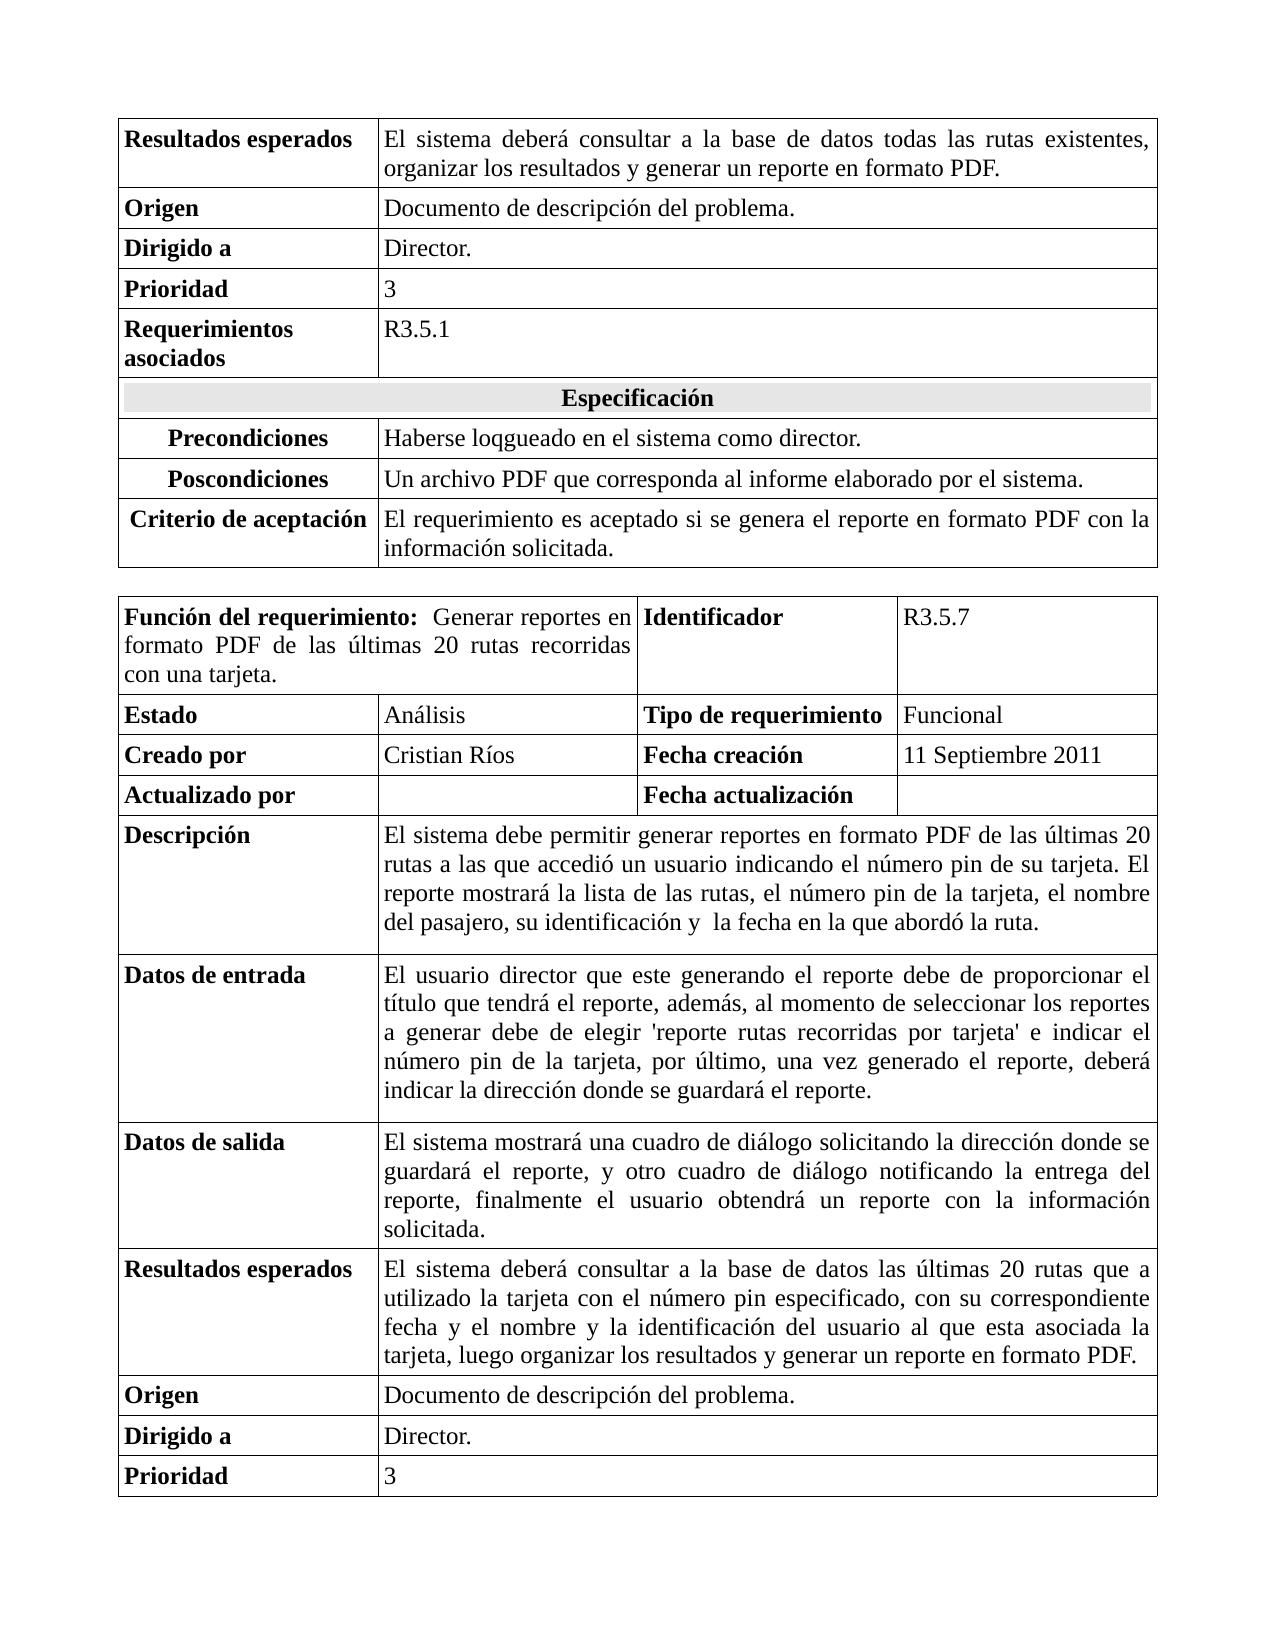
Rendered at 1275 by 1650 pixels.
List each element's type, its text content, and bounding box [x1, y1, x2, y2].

table_cell Dirigido a [119, 229, 378, 268]
table_header Función del requerimiento: Generar reportes en formato PDF de las últimas 20 rutas recorridas con una tarjeta. [119, 597, 637, 694]
table_cell Creado por [119, 735, 378, 774]
table_cell Descripción [119, 816, 378, 954]
table_cell 11 Septiembre 2011 [898, 735, 1157, 774]
table_cell Director. [379, 1416, 1157, 1455]
table_cell Especificación [119, 378, 1157, 417]
table_cell Resultados esperados [119, 119, 378, 187]
table_cell Haberse loqgueado en el sistema como director. [379, 419, 1157, 458]
table_cell Requerimientos asociados [119, 309, 378, 377]
table_cell Estado [119, 695, 378, 734]
table_cell Datos de entrada [119, 955, 378, 1122]
table_cell Cristian Ríos [379, 735, 637, 774]
table_cell El requerimiento es aceptado si se genera el reporte en formato PDF con la información solicitada. [379, 499, 1157, 567]
table_cell Precondiciones [119, 419, 378, 458]
table_cell El sistema deberá consultar a la base de datos las últimas 20 rutas que a utilizado la tarjeta con el número pin especificado, con su correspondiente fecha y el nombre y la identificación del usuario al que esta asociada la tarjeta, luego organizar los resultados y generar un reporte en formato PDF. [379, 1249, 1157, 1375]
table_cell Criterio de aceptación [119, 499, 378, 567]
table_cell Documento de descripción del problema. [379, 1376, 1157, 1415]
table_cell Poscondiciones [119, 459, 378, 498]
table_cell Resultados esperados [119, 1249, 378, 1375]
table_cell Dirigido a [119, 1416, 378, 1455]
table_cell [379, 776, 637, 815]
table_cell 3 [379, 1456, 1157, 1496]
table_cell Documento de descripción del problema. [379, 188, 1157, 227]
table_cell Origen [119, 188, 378, 227]
table_cell Origen [119, 1376, 378, 1415]
table_cell Fecha actualización [638, 776, 897, 815]
table_cell Actualizado por [119, 776, 378, 815]
table_cell El sistema mostrará una cuadro de diálogo solicitando la dirección donde se guardará el reporte, y otro cuadro de diálogo notificando la entrega del reporte, finalmente el usuario obtendrá un reporte con la información solicitada. [379, 1123, 1157, 1248]
table_cell Funcional [898, 695, 1157, 734]
table_cell Fecha creación [638, 735, 897, 774]
table_cell 3 [379, 269, 1157, 308]
table_cell Prioridad [119, 1456, 378, 1496]
table_cell Datos de salida [119, 1123, 378, 1248]
table_cell El sistema deberá consultar a la base de datos todas las rutas existentes, organizar los resultados y generar un reporte en formato PDF. [379, 119, 1157, 187]
table_cell Un archivo PDF que corresponda al informe elaborado por el sistema. [379, 459, 1157, 498]
table_cell Prioridad [119, 269, 378, 308]
table_cell Tipo de requerimiento [638, 695, 897, 734]
table_cell Análisis [379, 695, 637, 734]
table_cell [898, 776, 1157, 815]
table_header Identificador [638, 597, 897, 694]
table_cell Director. [379, 229, 1157, 268]
table_header R3.5.7 [898, 597, 1157, 694]
table_cell El sistema debe permitir generar reportes en formato PDF de las últimas 20 rutas a las que accedió un usuario indicando el número pin de su tarjeta. El reporte mostrará la lista de las rutas, el número pin de la tarjeta, el nombre del pasajero, su identificación y la fecha en la que abordó la ruta. [379, 816, 1157, 954]
table_cell R3.5.1 [379, 309, 1157, 377]
table_cell El usuario director que este generando el reporte debe de proporcionar el título que tendrá el reporte, además, al momento de seleccionar los reportes a generar debe de elegir 'reporte rutas recorridas por tarjeta' e indicar el número pin de la tarjeta, por último, una vez generado el reporte, deberá indicar la dirección donde se guardará el reporte. [379, 955, 1157, 1122]
